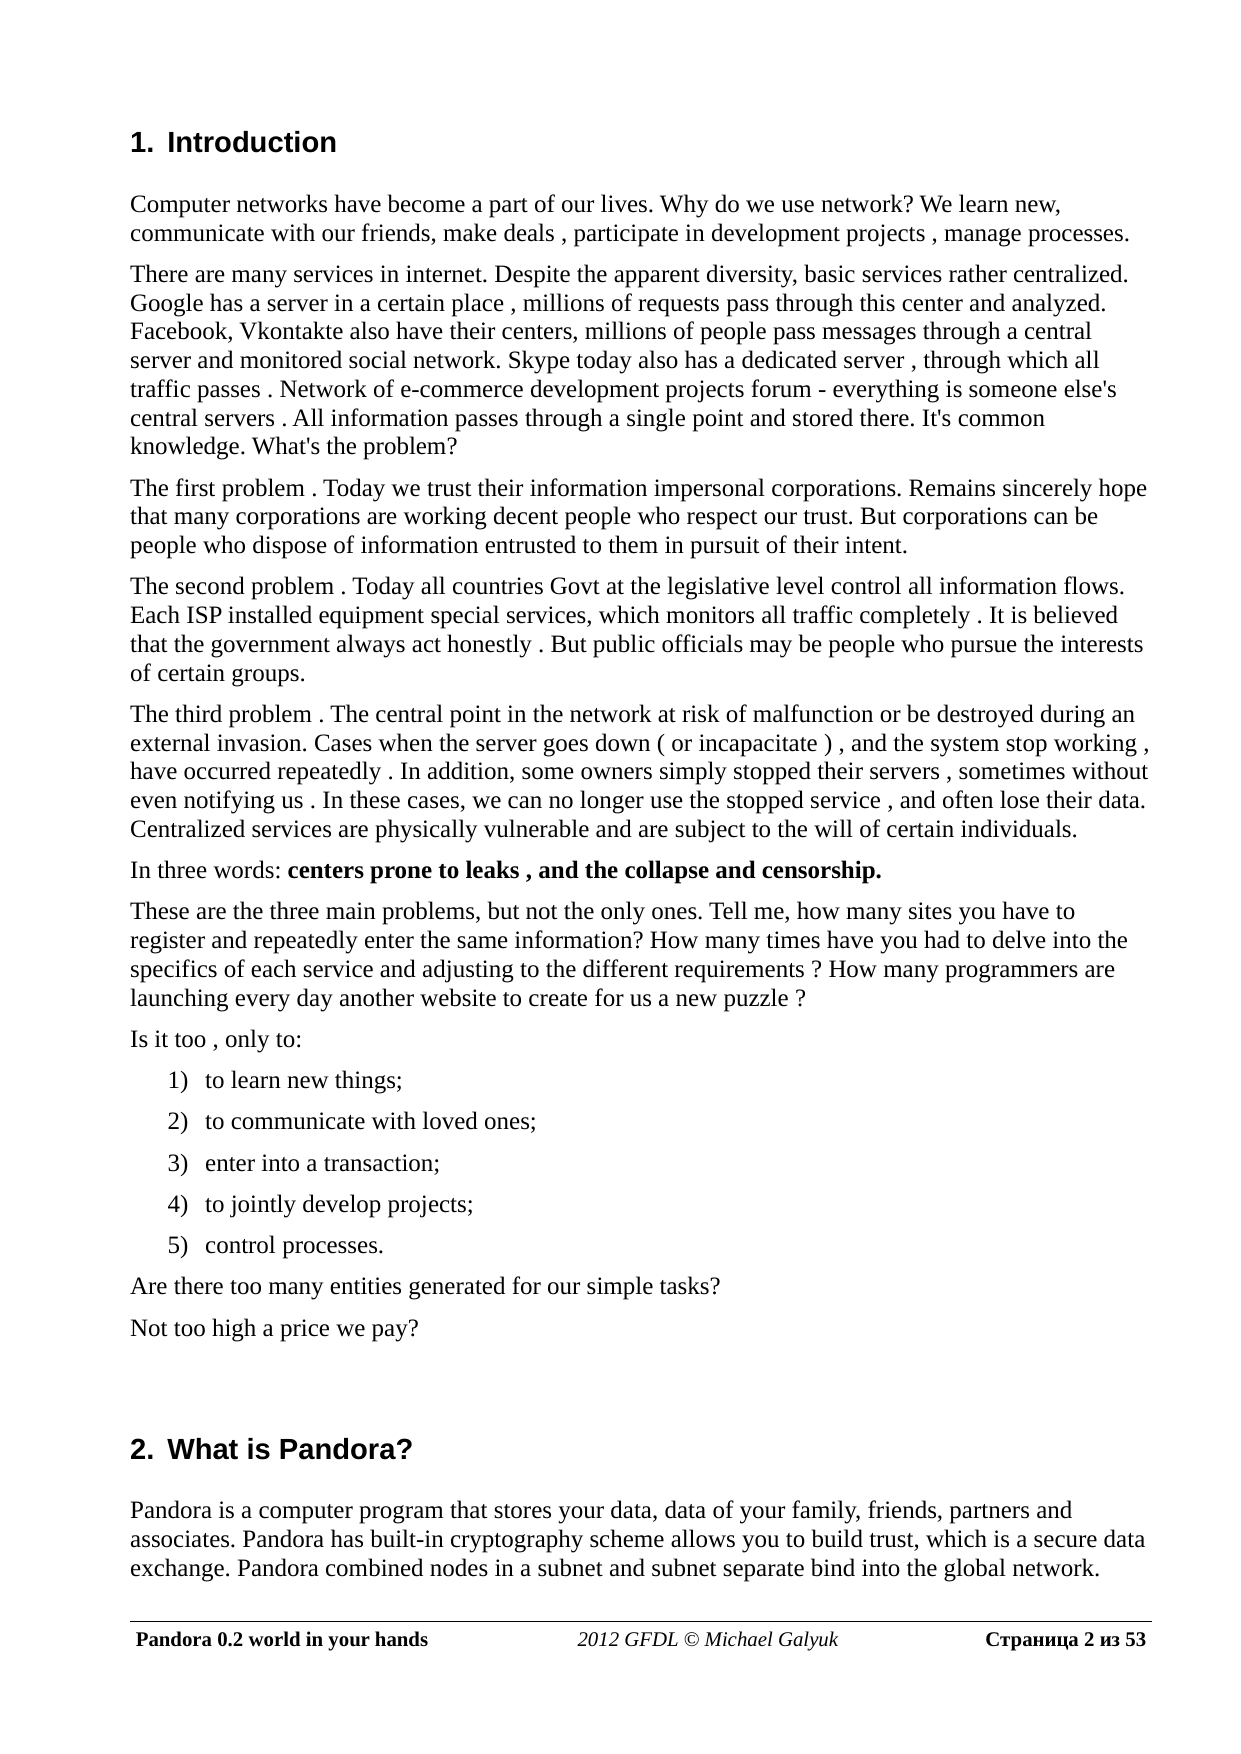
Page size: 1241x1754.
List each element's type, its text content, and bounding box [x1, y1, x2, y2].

text These are the three main problems, but not the only ones. Tell me, how many sites you have to register and repeatedly enter the same information? How many times have you had to delve into the specifics of each service and adjusting to the different requirements ? How many programmers are launching every day another website to create for us a new puzzle ? [130, 896, 1152, 1011]
subtitle What is Pandora? [130, 1432, 1152, 1465]
text The third problem . The central point in the network at risk of malfunction or be destroyed during an external invasion. Cases when the server goes down ( or incapacitate ) , and the system stop working , have occurred repeatedly . In addition, some owners simply stopped their servers , sometimes without even notifying us . In these cases, we can no longer use the stopped service , and often lose their data. Centralized services are physically vulnerable and are subject to the will of certain individuals. [130, 699, 1152, 843]
list to jointly develop projects; [167, 1189, 1152, 1218]
text Pandora is a computer program that stores your data, data of your family, friends, partners and associates. Pandora has built-in cryptography scheme allows you to build trust, which is a secure data exchange. Pandora combined nodes in a subnet and subnet separate bind into the global network. [130, 1495, 1152, 1582]
text There are many services in internet. Despite the apparent diversity, basic services rather centralized. Google has a server in a certain place , millions of requests pass through this center and analyzed. Facebook, Vkontakte also have their centers, millions of people pass messages through a central server and monitored social network. Skype today also has a dedicated server , through which all traffic passes . Network of e-commerce development projects forum - everything is someone else's central servers . All information passes through a single point and stored there. It's common knowledge. What's the problem? [130, 259, 1152, 460]
list to learn new things; [167, 1065, 1152, 1094]
text Is it too , only to: [130, 1024, 1152, 1053]
list enter into a transaction; [167, 1148, 1152, 1176]
text Are there too many entities generated for our simple tasks? [130, 1271, 1152, 1300]
text Not too high a price we pay? [130, 1313, 1152, 1341]
text The second problem . Today all countries Govt at the legislative level control all information flows. Each ISP installed equipment special services, which monitors all traffic completely . It is believed that the government always act honestly . But public officials may be people who pursue the interests of certain groups. [130, 571, 1152, 686]
list control processes. [167, 1230, 1152, 1259]
text The first problem . Today we trust their information impersonal corporations. Remains sincerely hope that many corporations are working decent people who respect our trust. But corporations can be people who dispose of information entrusted to them in pursuit of their intent. [130, 473, 1152, 559]
text Computer networks have become a part of our lives. Why do we use network? We learn new, communicate with our friends, make deals , participate in development projects , manage processes. [130, 189, 1152, 246]
subtitle Introduction [130, 125, 1152, 159]
text In three words: centers prone to leaks , and the collapse and censorship. [130, 855, 1152, 884]
list to communicate with loved ones; [167, 1106, 1152, 1135]
